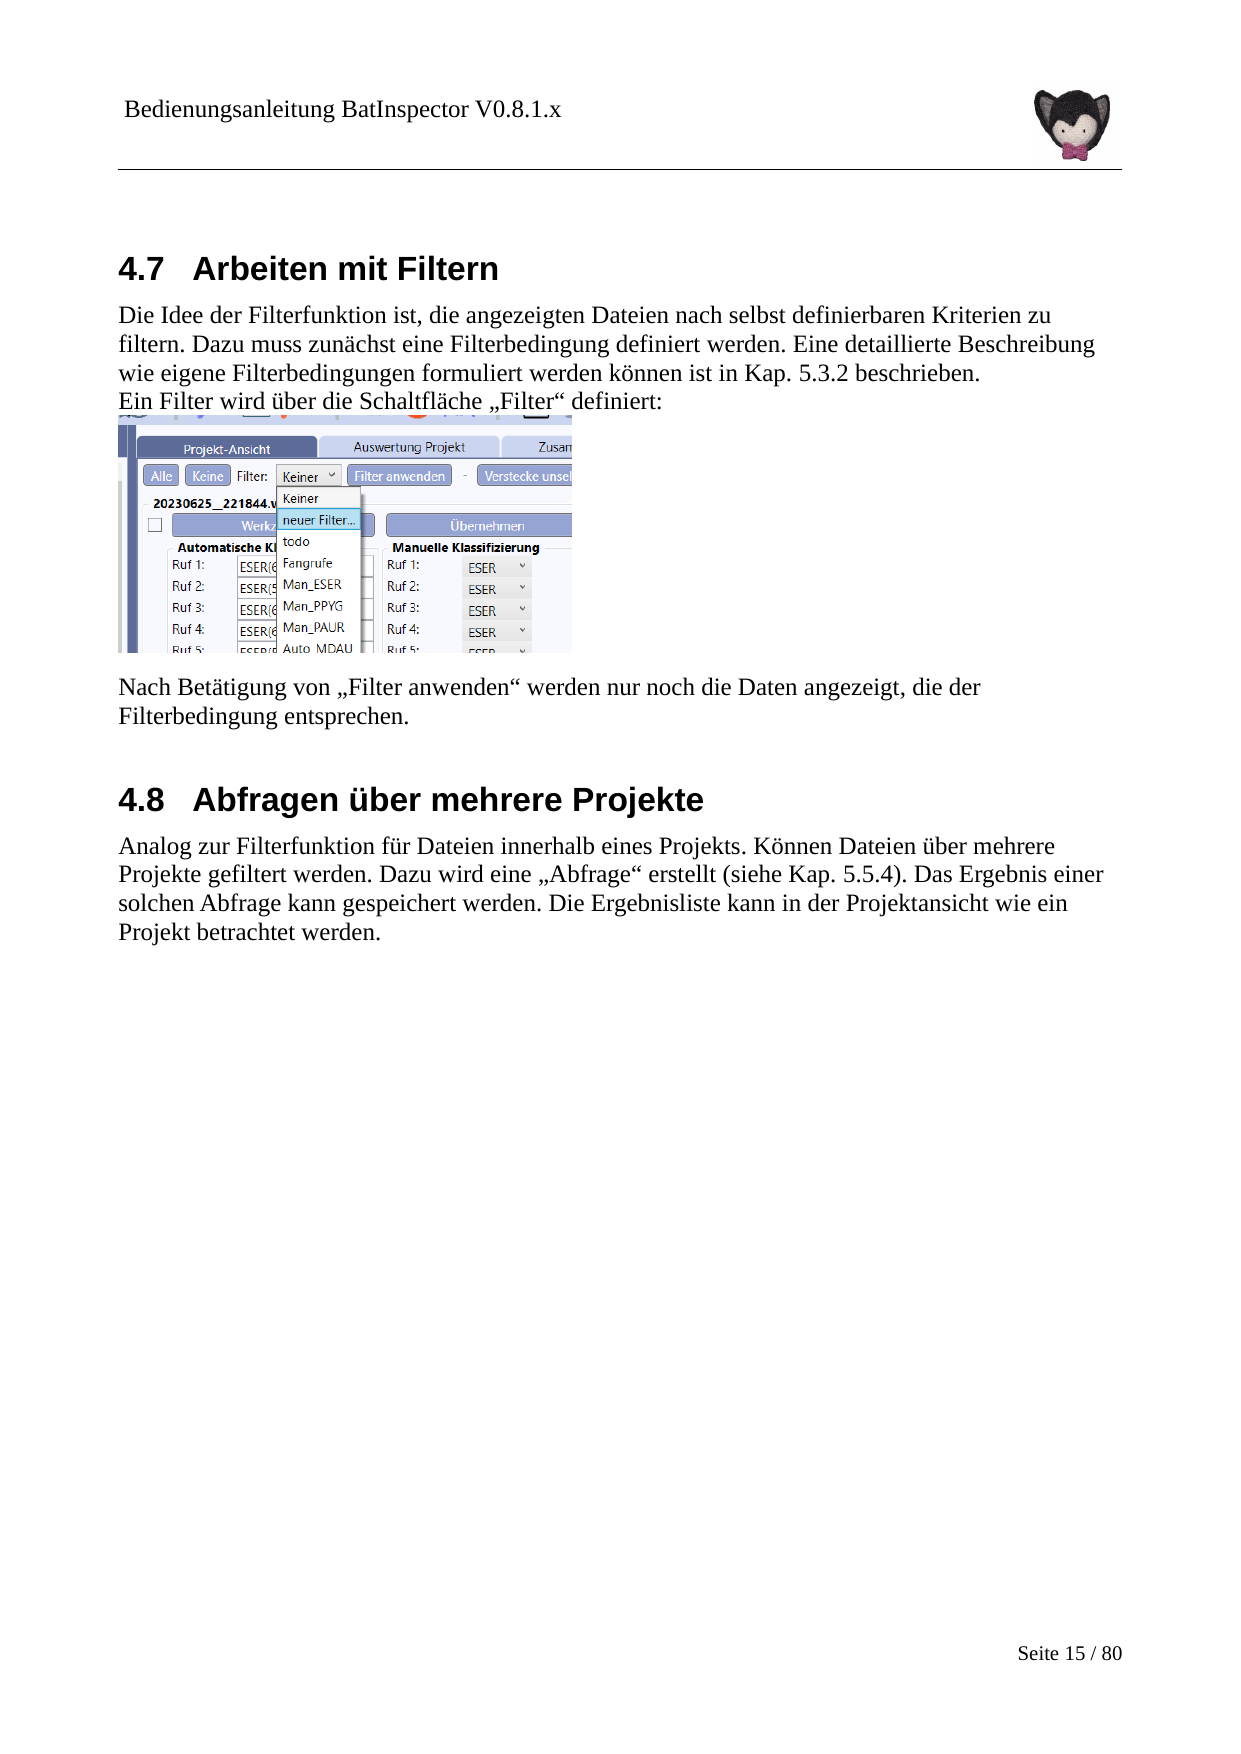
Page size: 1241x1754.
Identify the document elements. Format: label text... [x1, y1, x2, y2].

text Die Idee der Filterfunktion ist, die angezeigten Dateien nach selbst definierbaren Kriterien zu filtern. Dazu muss zunächst eine Filterbedingung definiert werden. Eine detaillierte Beschreibung wie eigene Filterbedingungen formuliert werden können ist in Kap. 5.3.2 beschrieben. [118, 300, 1122, 386]
subtitle Arbeiten mit Filtern [118, 249, 1122, 288]
text Analog zur Filterfunktion für Dateien innerhalb eines Projekts. Können Dateien über mehrere Projekte gefiltert werden. Dazu wird eine „Abfrage“ erstellt (siehe Kap. 5.5.4). Das Ergebnis einer solchen Abfrage kann gespeichert werden. Die Ergebnisliste kann in der Projektansicht wie ein Projekt betrachtet werden. [118, 831, 1122, 946]
subtitle Abfragen über mehrere Projekte [118, 779, 1122, 818]
text Nach Betätigung von „Filter anwenden“ werden nur noch die Daten angezeigt, die der Filterbedingung entsprechen. [118, 672, 1122, 730]
picture [118, 415, 572, 653]
picture [1030, 80, 1119, 169]
text Ein Filter wird über die Schaltfläche „Filter“ definiert: [118, 386, 1122, 672]
